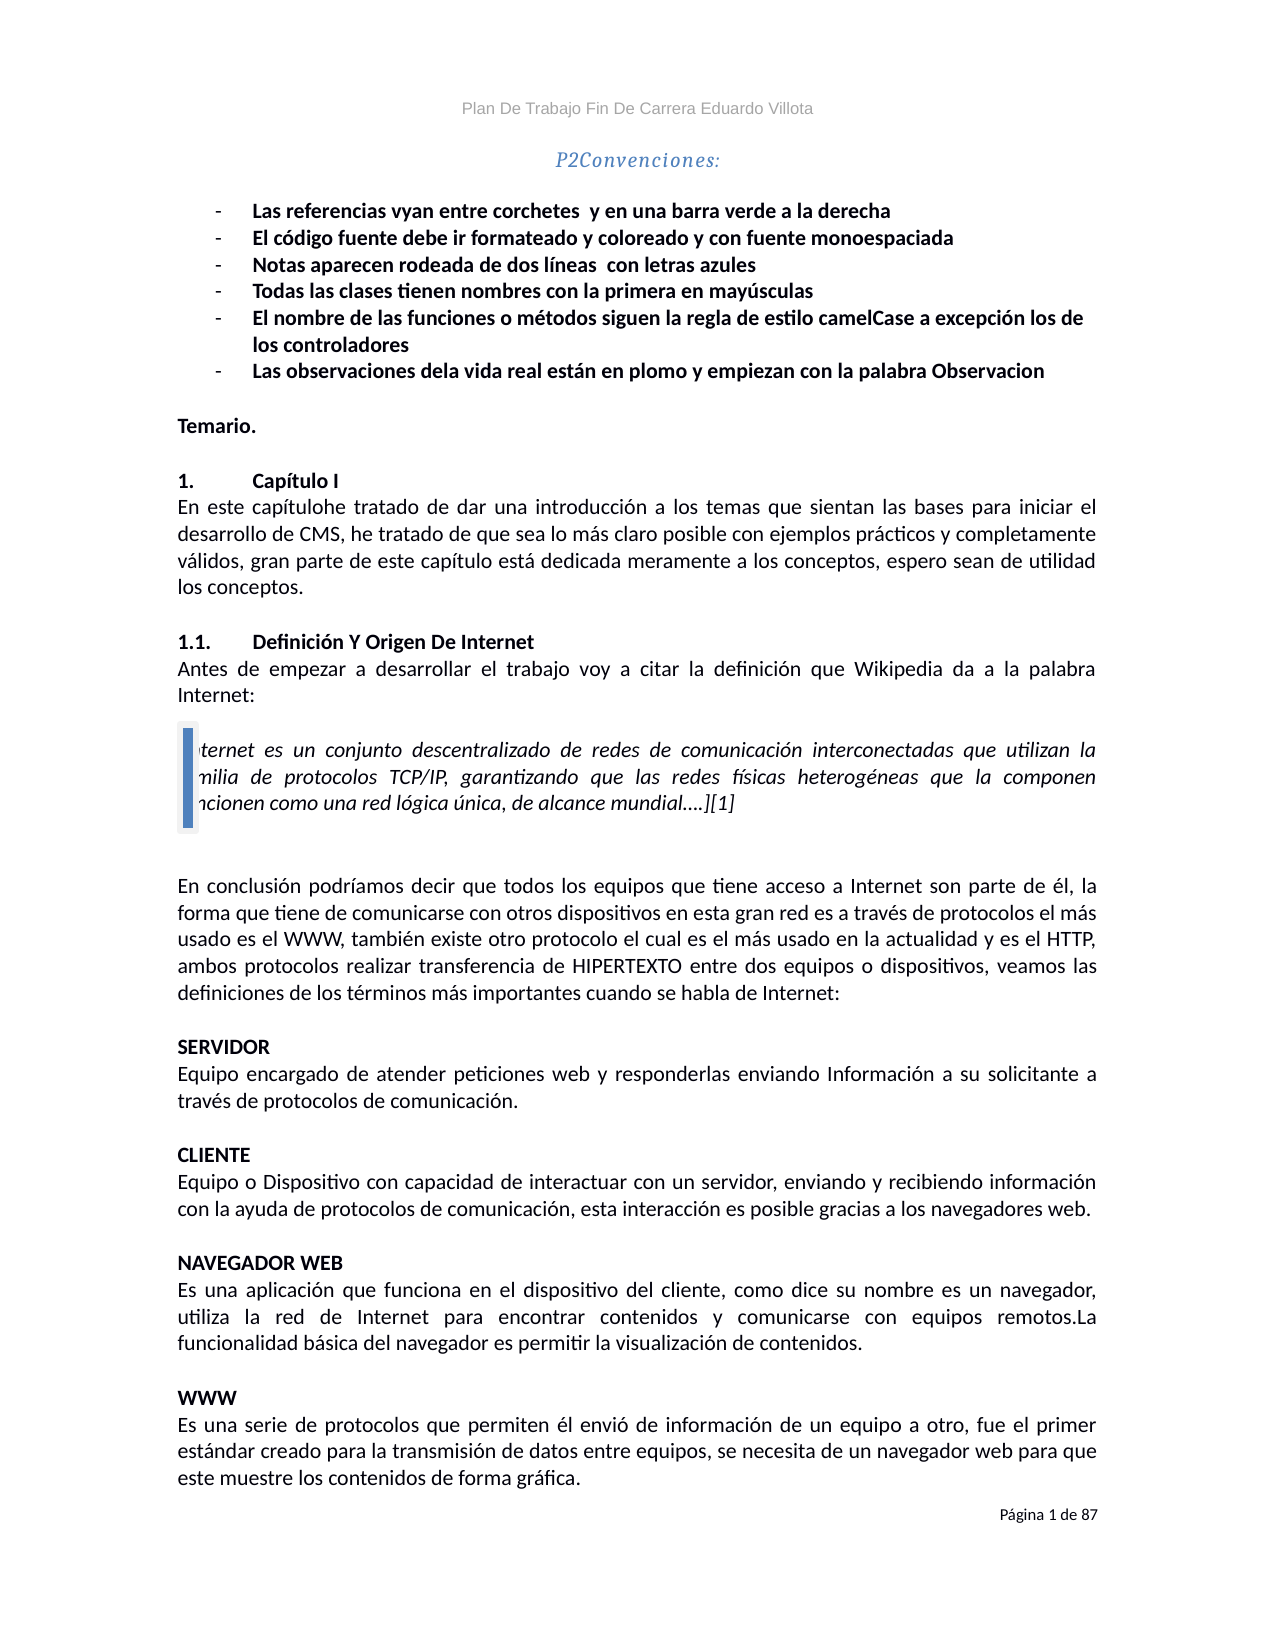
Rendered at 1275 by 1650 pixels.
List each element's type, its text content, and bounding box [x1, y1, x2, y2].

text Equipo encargado de atender peticiones web y responderlas enviando Información a su solicitante a través de protocolos de comunicación. [177, 1060, 1098, 1113]
text SERVIDOR [177, 1033, 1098, 1060]
text CLIENTE [177, 1142, 1098, 1168]
text Antes de empezar a desarrollar el trabajo voy a citar la definición que Wikipedia da a la palabra Internet: [177, 655, 1098, 708]
text [Internet es un conjunto descentralizado de redes de comunicación interconectadas que utilizan la familia de protocolos TCP/IP, garantizando que las redes físicas heterogéneas que la componen funcionen como una red lógica única, de alcance mundial….][1] [199, 736, 1098, 816]
text Es una serie de protocolos que permiten él envió de información de un equipo a otro, fue el primer estándar creado para la transmisión de datos entre equipos, se necesita de un navegador web para que este muestre los contenidos de forma gráfica. [177, 1411, 1098, 1491]
list El código fuente debe ir formateado y coloreado y con fuente monoespaciada [215, 224, 1098, 251]
list El nombre de las funciones o métodos siguen la regla de estilo camelCase a excepción los de los controladores [215, 304, 1098, 357]
list Las observaciones dela vida real están en plomo y empiezan con la palabra Observacion [215, 357, 1098, 384]
text Es una aplicación que funciona en el dispositivo del cliente, como dice su nombre es un navegador, utiliza la red de Internet para encontrar contenidos y comunicarse con equipos remotos.La funcionalidad básica del navegador es permitir la visualización de contenidos. [177, 1276, 1098, 1356]
text 1. Capítulo I [177, 467, 1098, 493]
text WWW [177, 1384, 1098, 1411]
list Notas aparecen rodeada de dos líneas con letras azules [215, 251, 1098, 277]
text Temario. [177, 412, 1098, 439]
text NAVEGADOR WEB [177, 1249, 1098, 1276]
text En este capítulohe tratado de dar una introducción a los temas que sientan las bases para iniciar el desarrollo de CMS, he tratado de que sea lo más claro posible con ejemplos prácticos y completamente válidos, gran parte de este capítulo está dedicada meramente a los conceptos, espero sean de utilidad los conceptos. [177, 493, 1098, 600]
text En conclusión podríamos decir que todos los equipos que tiene acceso a Internet son parte de él, la forma que tiene de comunicarse con otros dispositivos en esta gran red es a través de protocolos el más usado es el WWW, también existe otro protocolo el cual es el más usado en la actualidad y es el HTTP, ambos protocolos realizar transferencia de HIPERTEXTO entre dos equipos o dispositivos, veamos las definiciones de los términos más importantes cuando se habla de Internet: [177, 872, 1098, 1006]
text 1.1. Definición Y Origen De Internet [177, 628, 1098, 655]
text Equipo o Dispositivo con capacidad de interactuar con un servidor, enviando y recibiendo información con la ayuda de protocolos de comunicación, esta interacción es posible gracias a los navegadores web. [177, 1168, 1098, 1222]
list Las referencias vyan entre corchetes y en una barra verde a la derecha [215, 197, 1098, 224]
subtitle P2Convenciones: [177, 148, 1098, 173]
list Todas las clases tienen nombres con la primera en mayúsculas [215, 277, 1098, 304]
